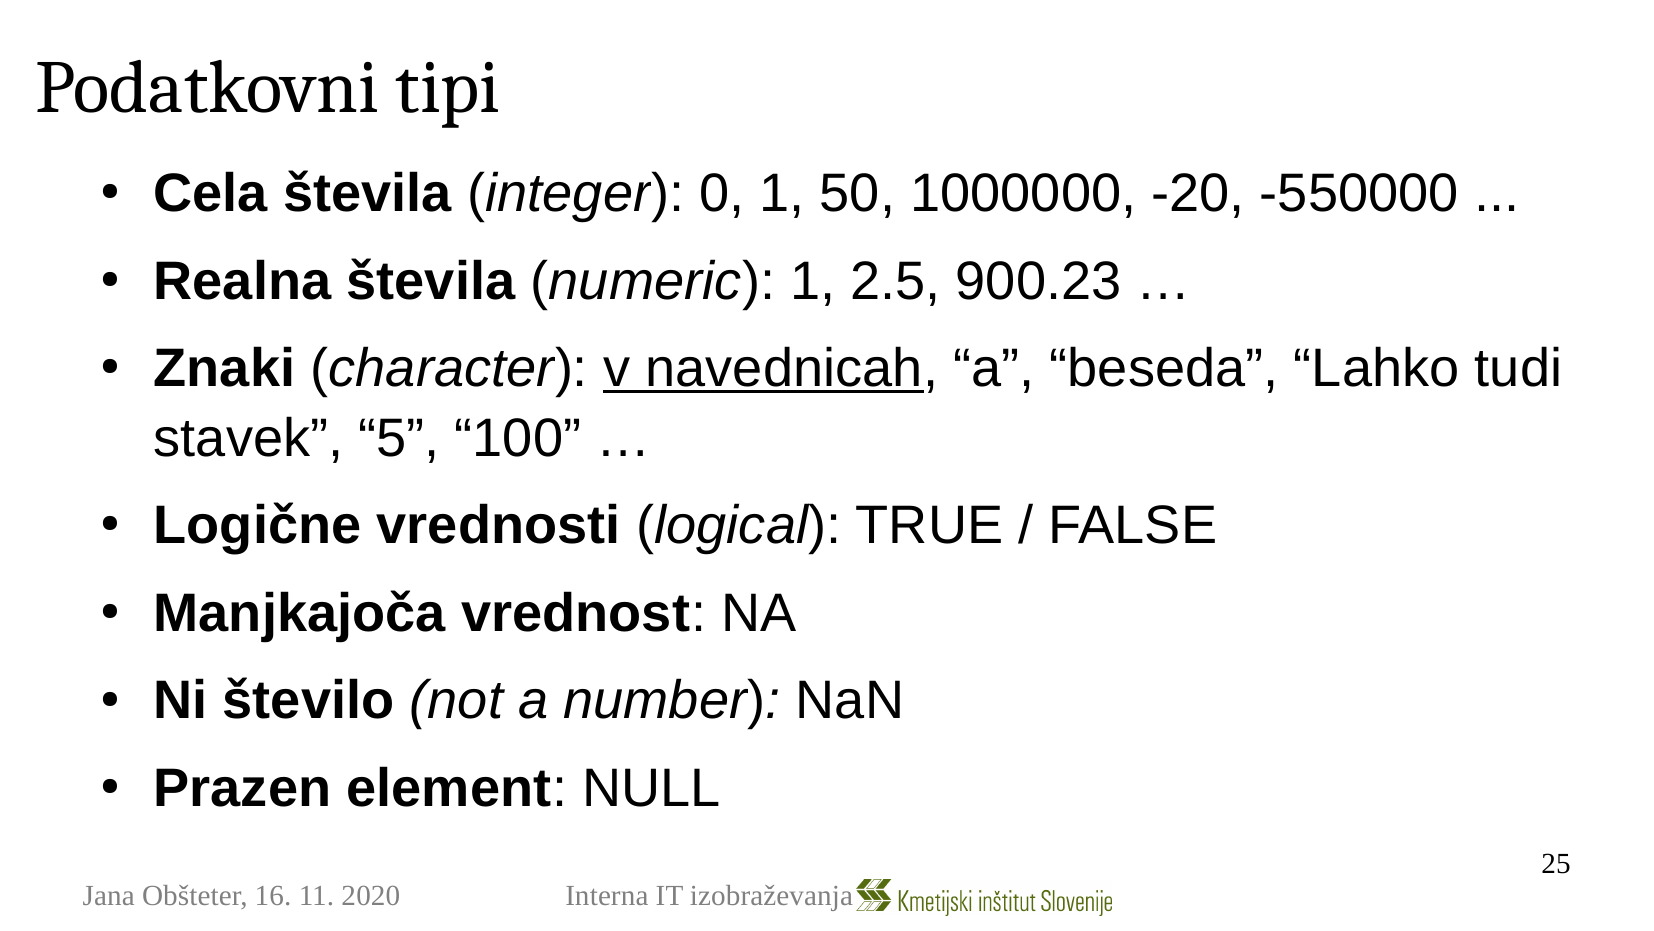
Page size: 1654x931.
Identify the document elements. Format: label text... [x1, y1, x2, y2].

picture [856, 879, 1112, 916]
list Cela števila (integer): 0, 1, 50, 1000000, -20, -550000 ... Realna števila (numeric): 1, 2.5, 900.23 … Znaki (character): v navednicah, “a”, “beseda”, “Lahko tudi stavek”, “5”, “100” … Logične vrednosti (logical): TRUE / FALSE Manjkajoča vrednost: NA Ni število (not a number): NaN Prazen element: NULL [82, 153, 1571, 837]
title Podatkovni tipi [35, 21, 1524, 154]
